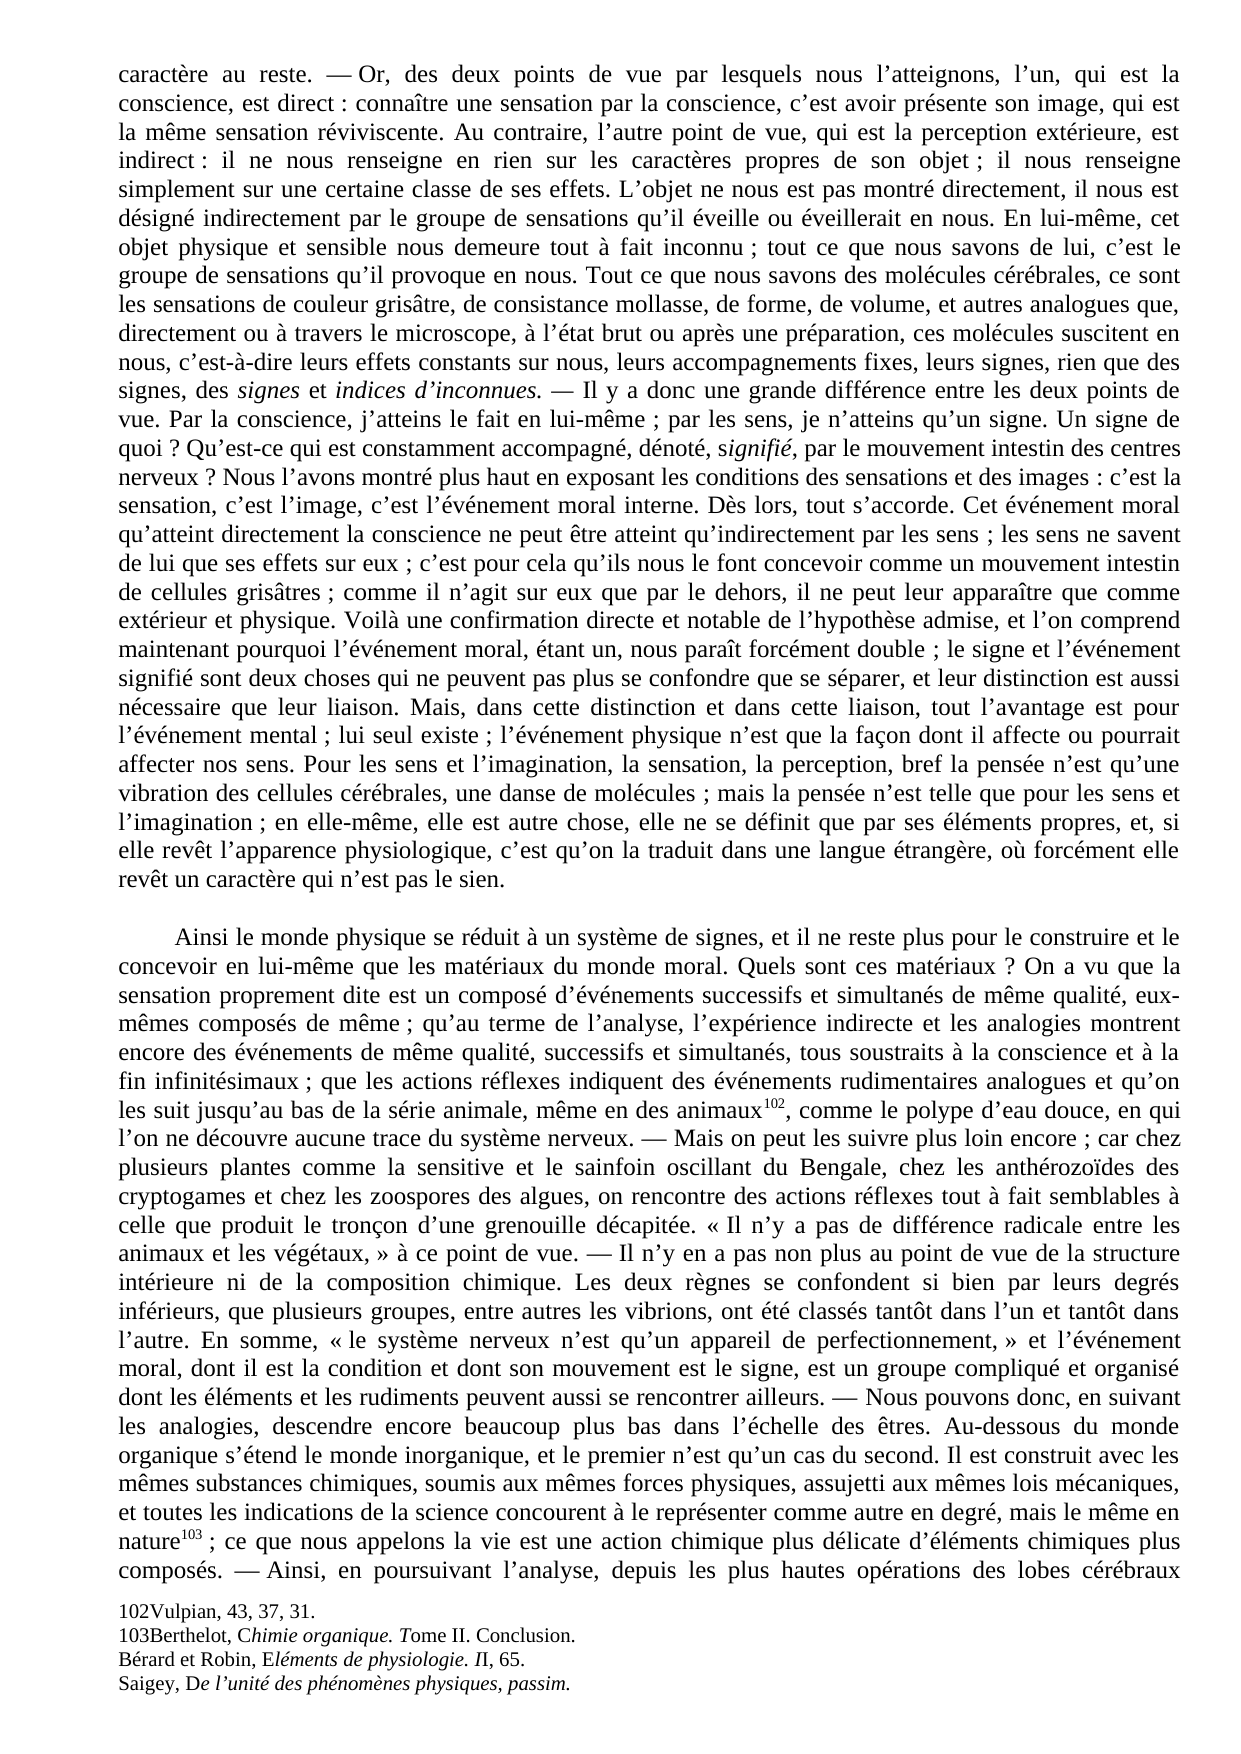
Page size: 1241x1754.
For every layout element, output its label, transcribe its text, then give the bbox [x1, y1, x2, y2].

text Bérard et Robin, Eléments de physiologie. II, 65. [118, 1647, 1181, 1671]
text Saigey, De l’unité des phénomènes physiques, passim. [118, 1671, 1181, 1695]
text caractère au reste. — Or, des deux points de vue par lesquels nous l’atteignons, l’un, qui est la conscience, est direct : connaître une sensation par la conscience, c’est avoir présente son image, qui est la même sensation réviviscente. Au contraire, l’autre point de vue, qui est la perception extérieure, est indirect : il ne nous renseigne en rien sur les caractères propres de son objet ; il nous renseigne simplement sur une certaine classe de ses effets. L’objet ne nous est pas montré directement, il nous est désigné indirectement par le groupe de sensations qu’il éveille ou éveillerait en nous. En lui-même, cet objet physique et sensible nous demeure tout à fait inconnu ; tout ce que nous savons de lui, c’est le groupe de sensations qu’il provoque en nous. Tout ce que nous savons des molécules cérébrales, ce sont les sensations de couleur grisâtre, de consistance mollasse, de forme, de volume, et autres analogues que, directement ou à travers le microscope, à l’état brut ou après une préparation, ces molécules suscitent en nous, c’est-à-dire leurs effets constants sur nous, leurs accompagnements fixes, leurs signes, rien que des signes, des signes et indices d’inconnues. — Il y a donc une grande différence entre les deux points de vue. Par la conscience, j’atteins le fait en lui-même ; par les sens, je n’atteins qu’un signe. Un signe de quoi ? Qu’est-ce qui est constamment accompagné, dénoté, signifié, par le mouvement intestin des centres nerveux ? Nous l’avons montré plus haut en exposant les conditions des sensations et des images : c’est la sensation, c’est l’image, c’est l’événement moral interne. Dès lors, tout s’accorde. Cet événement moral qu’atteint directement la conscience ne peut être atteint qu’indirectement par les sens ; les sens ne savent de lui que ses effets sur eux ; c’est pour cela qu’ils nous le font concevoir comme un mouvement intestin de cellules grisâtres ; comme il n’agit sur eux que par le dehors, il ne peut leur apparaître que comme extérieur et physique. Voilà une confirmation directe et notable de l’hypothèse admise, et l’on comprend maintenant pourquoi l’événement moral, étant un, nous paraît forcément double ; le signe et l’événement signifié sont deux choses qui ne peuvent pas plus se confondre que se séparer, et leur distinction est aussi nécessaire que leur liaison. Mais, dans cette distinction et dans cette liaison, tout l’avantage est pour l’événement mental ; lui seul existe ; l’événement physique n’est que la façon dont il affecte ou pourrait affecter nos sens. Pour les sens et l’imagination, la sensation, la perception, bref la pensée n’est qu’une vibration des cellules cérébrales, une danse de molécules ; mais la pensée n’est telle que pour les sens et l’imagination ; en elle-même, elle est autre chose, elle ne se définit que par ses éléments propres, et, si elle revêt l’apparence physiologique, c’est qu’on la traduit dans une langue étrangère, où forcément elle revêt un caractère qui n’est pas le sien. [118, 59, 1181, 893]
text Vulpian, 43, 37, 31. [118, 1599, 1181, 1623]
text Ainsi le monde physique se réduit à un système de signes, et il ne reste plus pour le construire et le concevoir en lui-même que les matériaux du monde moral. Quels sont ces matériaux ? On a vu que la sensation proprement dite est un composé d’événements successifs et simultanés de même qualité, eux-mêmes composés de même ; qu’au terme de l’analyse, l’expérience indirecte et les analogies montrent encore des événements de même qualité, successifs et simultanés, tous soustraits à la conscience et à la fin infinitésimaux ; que les actions réflexes indiquent des événements rudimentaires analogues et qu’on les suit jusqu’au bas de la série animale, même en des animaux, comme le polype d’eau douce, en qui l’on ne découvre aucune trace du système nerveux. — Mais on peut les suivre plus loin encore ; car chez plusieurs plantes comme la sensitive et le sainfoin oscillant du Bengale, chez les anthérozoïdes des cryptogames et chez les zoospores des algues, on rencontre des actions réflexes tout à fait semblables à celle que produit le tronçon d’une grenouille décapitée. « Il n’y a pas de différence radicale entre les animaux et les végétaux, » à ce point de vue. — Il n’y en a pas non plus au point de vue de la structure intérieure ni de la composition chimique. Les deux règnes se confondent si bien par leurs degrés inférieurs, que plusieurs groupes, entre autres les vibrions, ont été classés tantôt dans l’un et tantôt dans l’autre. En somme, « le système nerveux n’est qu’un appareil de perfectionnement, » et l’événement moral, dont il est la condition et dont son mouvement est le signe, est un groupe compliqué et organisé dont les éléments et les rudiments peuvent aussi se rencontrer ailleurs. — Nous pouvons donc, en suivant les analogies, descendre encore beaucoup plus bas dans l’échelle des êtres. Au-dessous du monde organique s’étend le monde inorganique, et le premier n’est qu’un cas du second. Il est construit avec les mêmes substances chimiques, soumis aux mêmes forces physiques, assujetti aux mêmes lois mécaniques, et toutes les indications de la science concourent à le représenter comme autre en degré, mais le même en nature ; ce que nous appelons la vie est une action chimique plus délicate d’éléments chimiques plus composés. — Ainsi, en poursuivant l’analyse, depuis les plus hautes opérations des lobes cérébraux [118, 922, 1181, 1583]
text Berthelot, Chimie organique. Tome II. Conclusion. [118, 1623, 1181, 1647]
